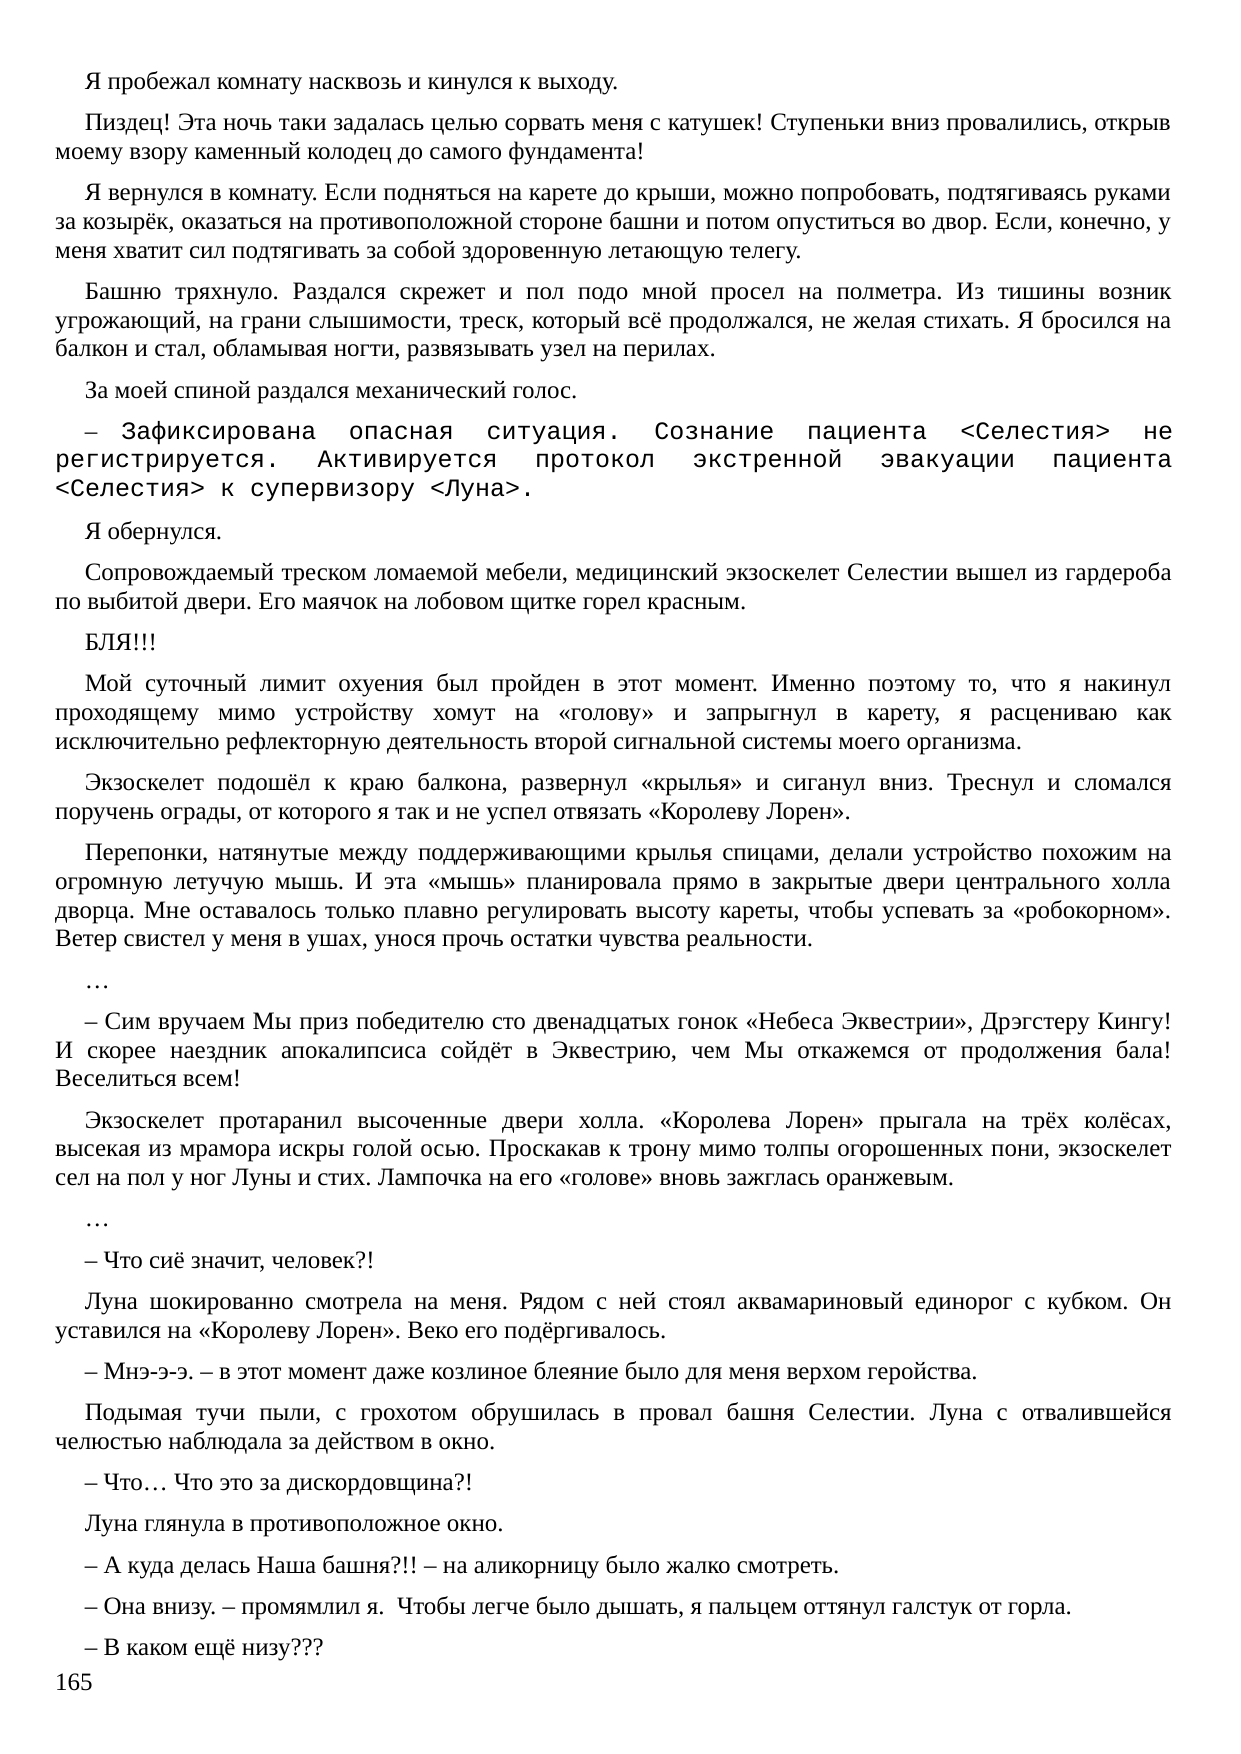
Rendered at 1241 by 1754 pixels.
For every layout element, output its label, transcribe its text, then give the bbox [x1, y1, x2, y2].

text – Она внизу. – промямлил я. Чтобы легче было дышать, я пальцем оттянул галстук от горла. [55, 1591, 1173, 1620]
text – Зафиксирована опасная ситуация. Сознание пациента <Селестия> не регистрируется. Активируется протокол экстренной эвакуации пациента <Селестия> к супервизору <Луна>. [55, 416, 1173, 503]
text – Мнэ-э-э. – в этот момент даже козлиное блеяние было для меня верхом геройства. [55, 1356, 1173, 1385]
text – Что сиё значит, человек?! [55, 1245, 1173, 1273]
text Экзоскелет протаранил высоченные двери холла. «Королева Лорен» прыгала на трёх колёсах, высекая из мрамора искры голой осью. Проскакав к трону мимо толпы огорошенных пони, экзоскелет сел на пол у ног Луны и стих. Лампочка на его «голове» вновь зажглась оранжевым. [55, 1105, 1173, 1191]
text Я обернулся. [55, 516, 1173, 545]
text Я вернулся в комнату. Если подняться на карете до крыши, можно попробовать, подтягиваясь руками за козырёк, оказаться на противоположной стороне башни и потом опуститься во двор. Если, конечно, у меня хватит сил подтягивать за собой здоровенную летающую телегу. [55, 177, 1173, 263]
text … [55, 1203, 1173, 1232]
text Подымая тучи пыли, с грохотом обрушилась в провал башня Селестии. Луна с отвалившейся челюстью наблюдала за действом в окно. [55, 1397, 1173, 1455]
text – А куда делась Наша башня?!! – на аликорницу было жалко смотреть. [55, 1550, 1173, 1578]
text Луна шокированно смотрела на меня. Рядом с ней стоял аквамариновый единорог с кубком. Он уставился на «Королеву Лорен». Веко его подёргивалось. [55, 1286, 1173, 1343]
text Пиздец! Эта ночь таки задалась целью сорвать меня с катушек! Ступеньки вниз провалились, открыв моему взору каменный колодец до самого фундамента! [55, 107, 1173, 165]
text Перепонки, натянутые между поддерживающими крылья спицами, делали устройство похожим на огромную летучую мышь. И эта «мышь» планировала прямо в закрытые двери центрального холла дворца. Мне оставалось только плавно регулировать высоту кареты, чтобы успевать за «робокорном». Ветер свистел у меня в ушах, унося прочь остатки чувства реальности. [55, 837, 1173, 952]
text … [55, 965, 1173, 993]
text За моей спиной раздался механический голос. [55, 375, 1173, 403]
text Я пробежал комнату насквозь и кинулся к выходу. [55, 66, 1173, 95]
text – В каком ещё низу??? [55, 1632, 1173, 1661]
text БЛЯ!!! [55, 627, 1173, 656]
text – Что… Что это за дискордовщина?! [55, 1467, 1173, 1496]
text Экзоскелет подошёл к краю балкона, развернул «крылья» и сиганул вниз. Треснул и сломался поручень ограды, от которого я так и не успел отвязать «Королеву Лорен». [55, 767, 1173, 825]
text Луна глянула в противоположное окно. [55, 1508, 1173, 1537]
text Башню тряхнуло. Раздался скрежет и пол подо мной просел на полметра. Из тишины возник угрожающий, на грани слышимости, треск, который всё продолжался, не желая стихать. Я бросился на балкон и стал, обламывая ногти, развязывать узел на перилах. [55, 276, 1173, 362]
text – Сим вручаем Мы приз победителю сто двенадцатых гонок «Небеса Эквестрии», Дрэгстеру Кингу! И скорее наездник апокалипсиса сойдёт в Эквестрию, чем Мы откажемся от продолжения бала! Веселиться всем! [55, 1006, 1173, 1092]
text Мой суточный лимит охуения был пройден в этот момент. Именно поэтому то, что я накинул проходящему мимо устройству хомут на «голову» и запрыгнул в карету, я расцениваю как исключительно рефлекторную деятельность второй сигнальной системы моего организма. [55, 668, 1173, 755]
text Сопровождаемый треском ломаемой мебели, медицинский экзоскелет Селестии вышел из гардероба по выбитой двери. Его маячок на лобовом щитке горел красным. [55, 557, 1173, 615]
